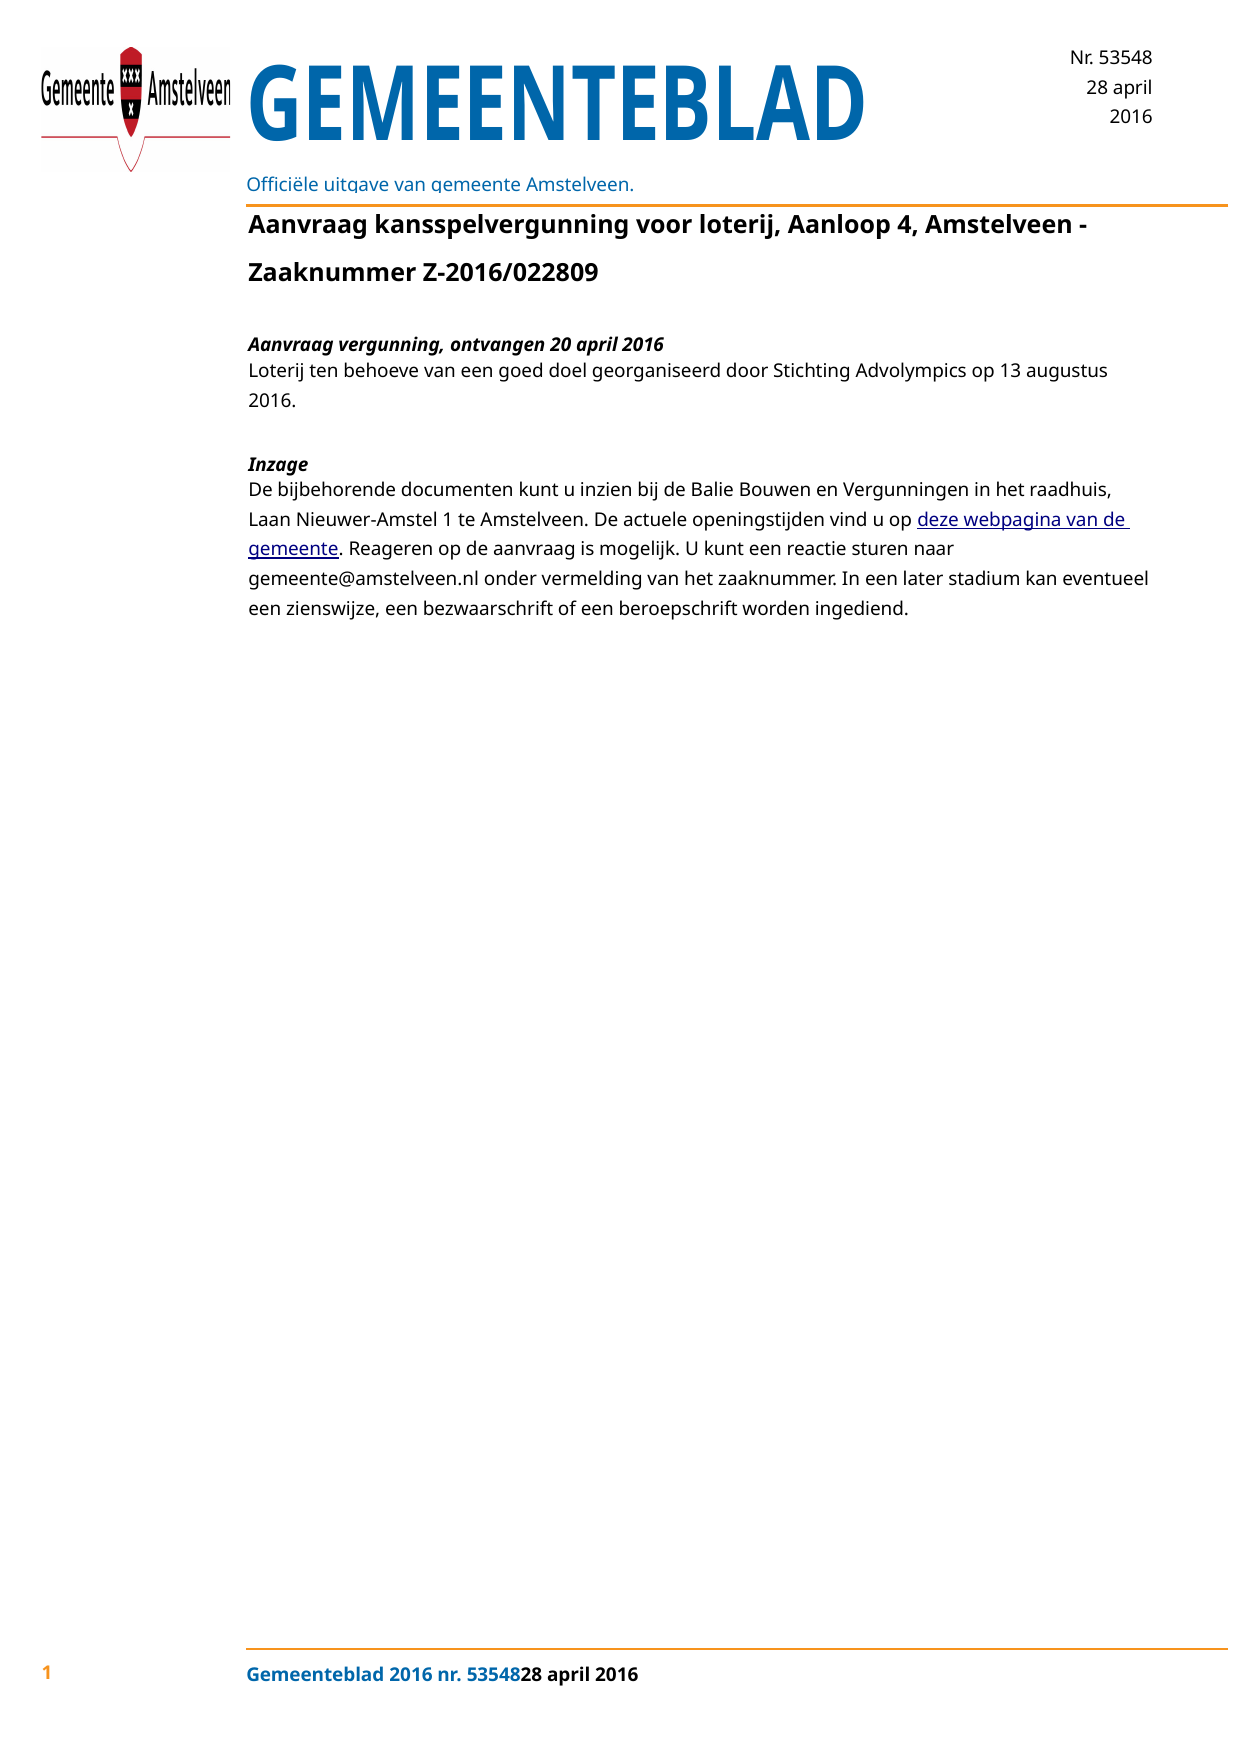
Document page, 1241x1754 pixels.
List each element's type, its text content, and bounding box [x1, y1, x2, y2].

picture [41, 47, 231, 172]
text Inzage [248, 451, 1152, 476]
text Aanvraag kansspelvergunning voor loterij, Aanloop 4, Amstelveen - Zaaknummer Z-2016/022809 [248, 207, 1152, 288]
text Loterij ten behoeve van een goed doel georganiseerd door Stichting Advolympics op 13 augustus 2016. [248, 357, 1152, 412]
text De bijbehorende documenten kunt u inzien bij de Balie Bouwen en Vergunningen in het raadhuis, Laan Nieuwer-Amstel 1 te Amstelveen. De actuele openingstijden vind u op deze webpagina van de gemeente. Reageren op de aanvraag is mogelijk. U kunt een reactie sturen naar gemeente@amstelveen.nl onder vermelding van het zaaknummer. In een later stadium kan eventueel een zienswijze, een bezwaarschrift of een beroepschrift worden ingediend. [248, 476, 1152, 621]
text Aanvraag vergunning, ontvangen 20 april 2016 [248, 331, 1152, 357]
